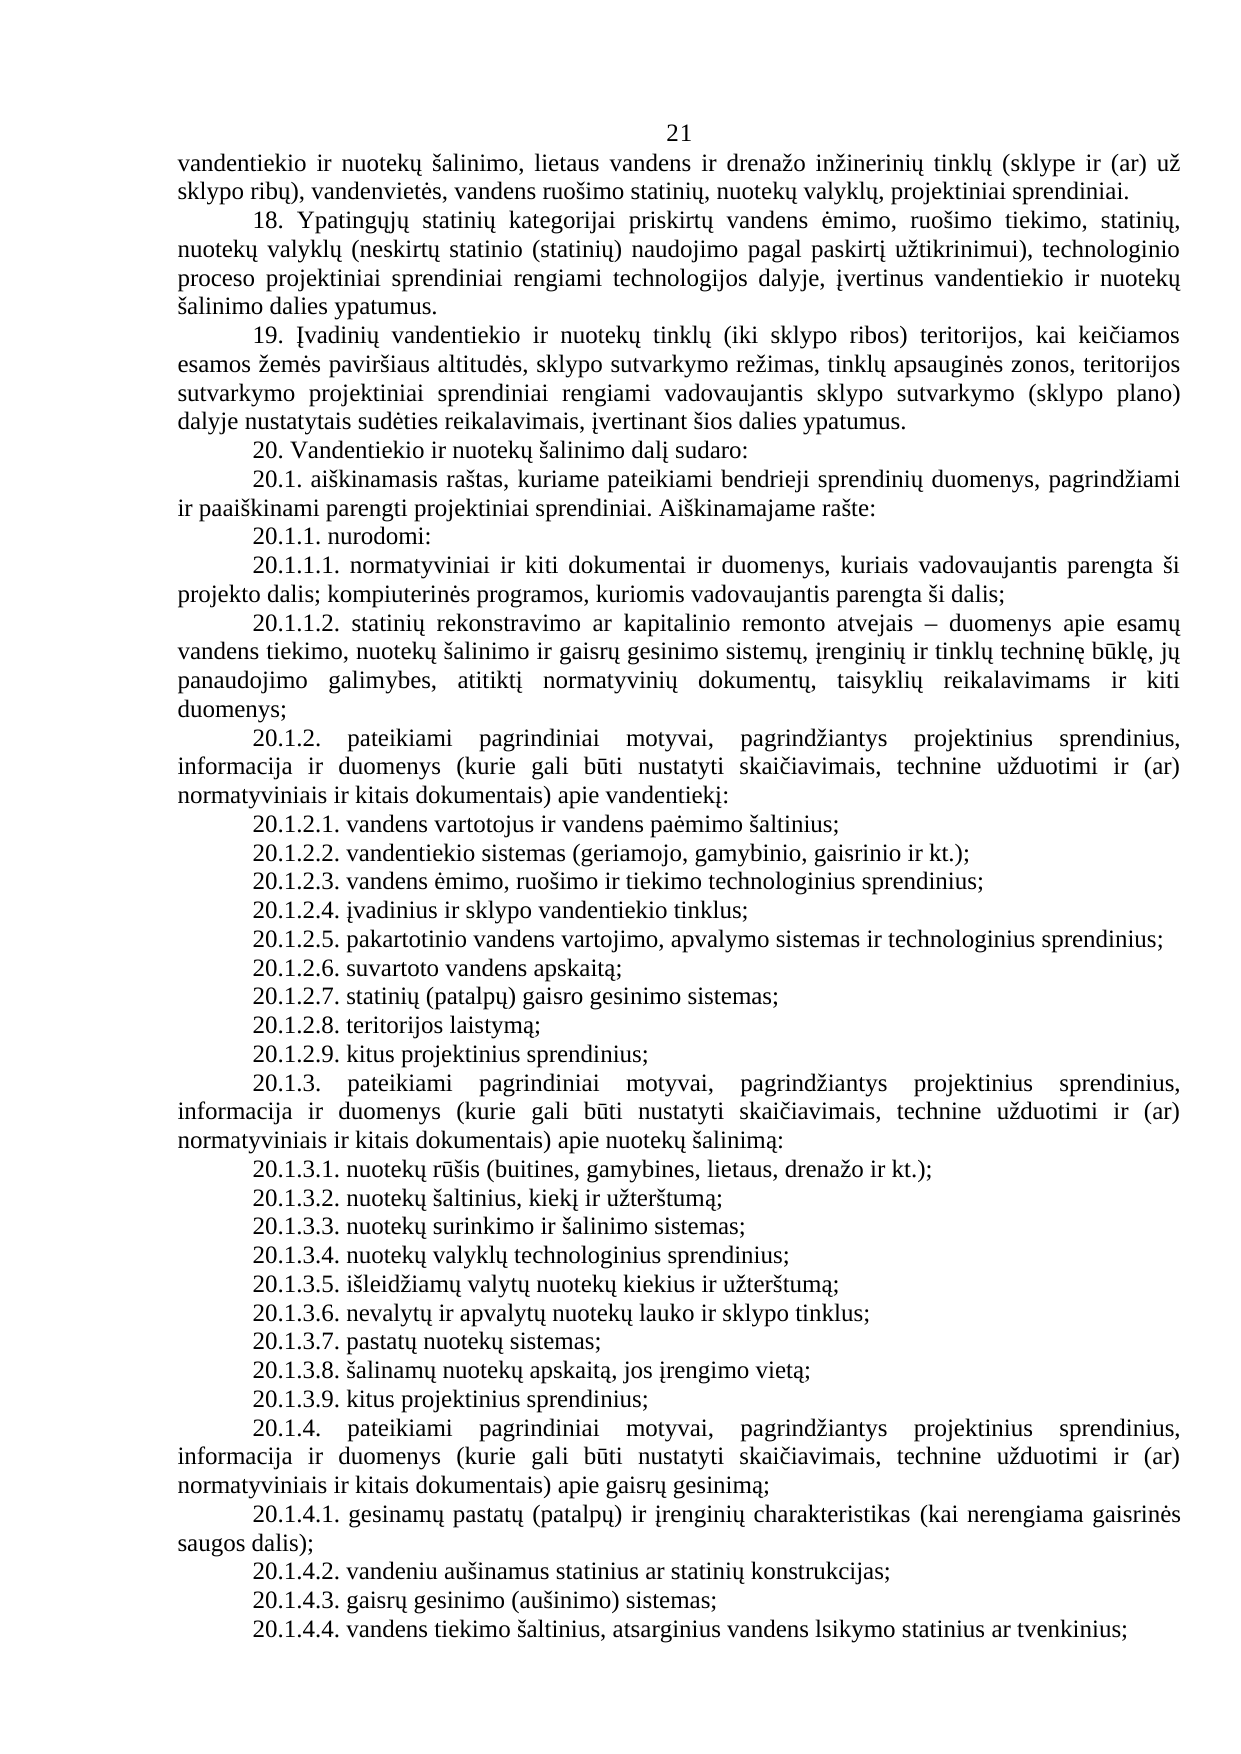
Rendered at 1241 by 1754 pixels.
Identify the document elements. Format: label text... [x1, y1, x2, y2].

text 20.1.2.8. teritorijos laistymą; [177, 1010, 1181, 1039]
text vandentiekio ir nuotekų šalinimo, lietaus vandens ir drenažo inžinerinių tinklų (sklype ir (ar) už sklypo ribų), vandenvietės, vandens ruošimo statinių, nuotekų valyklų, projektiniai sprendiniai. [177, 148, 1181, 205]
text 20.1.3. pateikiami pagrindiniai motyvai, pagrindžiantys projektinius sprendinius, informacija ir duomenys (kurie gali būti nustatyti skaičiavimais, technine užduotimi ir (ar) normatyviniais ir kitais dokumentais) apie nuotekų šalinimą: [177, 1068, 1181, 1154]
text 20.1.2.3. vandens ėmimo, ruošimo ir tiekimo technologinius sprendinius; [177, 866, 1181, 895]
text 20.1.1.2. statinių rekonstravimo ar kapitalinio remonto atvejais – duomenys apie esamų vandens tiekimo, nuotekų šalinimo ir gaisrų gesinimo sistemų, įrenginių ir tinklų techninę būklę, jų panaudojimo galimybes, atitiktį normatyvinių dokumentų, taisyklių reikalavimams ir kiti duomenys; [177, 608, 1181, 723]
text 20.1.2.7. statinių (patalpų) gaisro gesinimo sistemas; [177, 981, 1181, 1010]
text 20.1.3.5. išleidžiamų valytų nuotekų kiekius ir užterštumą; [177, 1269, 1181, 1298]
text 20.1.2.2. vandentiekio sistemas (geriamojo, gamybinio, gaisrinio ir kt.); [177, 838, 1181, 866]
text 20.1.3.6. nevalytų ir apvalytų nuotekų lauko ir sklypo tinklus; [177, 1298, 1181, 1326]
text 20.1.3.2. nuotekų šaltinius, kiekį ir užterštumą; [177, 1183, 1181, 1211]
text 20. Vandentiekio ir nuotekų šalinimo dalį sudaro: [177, 435, 1181, 464]
text 20.1.2.4. įvadinius ir sklypo vandentiekio tinklus; [177, 895, 1181, 924]
text 20.1. aiškinamasis raštas, kuriame pateikiami bendrieji sprendinių duomenys, pagrindžiami ir paaiškinami parengti projektiniai sprendiniai. Aiškinamajame rašte: [177, 464, 1181, 521]
text 20.1.3.7. pastatų nuotekų sistemas; [177, 1326, 1181, 1355]
text 20.1.3.8. šalinamų nuotekų apskaitą, jos įrengimo vietą; [177, 1355, 1181, 1384]
text 20.1.1. nurodomi: [177, 521, 1181, 550]
text 20.1.3.3. nuotekų surinkimo ir šalinimo sistemas; [177, 1211, 1181, 1240]
text 20.1.2. pateikiami pagrindiniai motyvai, pagrindžiantys projektinius sprendinius, informacija ir duomenys (kurie gali būti nustatyti skaičiavimais, technine užduotimi ir (ar) normatyviniais ir kitais dokumentais) apie vandentiekį: [177, 723, 1181, 809]
text 20.1.3.1. nuotekų rūšis (buitines, gamybines, lietaus, drenažo ir kt.); [177, 1154, 1181, 1183]
text 20.1.3.4. nuotekų valyklų technologinius sprendinius; [177, 1240, 1181, 1269]
text 20.1.4.3. gaisrų gesinimo (aušinimo) sistemas; [177, 1585, 1181, 1614]
text 20.1.2.6. suvartoto vandens apskaitą; [177, 953, 1181, 981]
text 18. Ypatingųjų statinių kategorijai priskirtų vandens ėmimo, ruošimo tiekimo, statinių, nuotekų valyklų (neskirtų statinio (statinių) naudojimo pagal paskirtį užtikrinimui), technologinio proceso projektiniai sprendiniai rengiami technologijos dalyje, įvertinus vandentiekio ir nuotekų šalinimo dalies ypatumus. [177, 205, 1181, 320]
text 20.1.2.1. vandens vartotojus ir vandens paėmimo šaltinius; [177, 809, 1181, 838]
text 20.1.1.1. normatyviniai ir kiti dokumentai ir duomenys, kuriais vadovaujantis parengta ši projekto dalis; kompiuterinės programos, kuriomis vadovaujantis parengta ši dalis; [177, 550, 1181, 608]
text 20.1.4.2. vandeniu aušinamus statinius ar statinių konstrukcijas; [177, 1556, 1181, 1585]
text 20.1.4. pateikiami pagrindiniai motyvai, pagrindžiantys projektinius sprendinius, informacija ir duomenys (kurie gali būti nustatyti skaičiavimais, technine užduotimi ir (ar) normatyviniais ir kitais dokumentais) apie gaisrų gesinimą; [177, 1413, 1181, 1499]
text 19. Įvadinių vandentiekio ir nuotekų tinklų (iki sklypo ribos) teritorijos, kai keičiamos esamos žemės paviršiaus altitudės, sklypo sutvarkymo režimas, tinklų apsauginės zonos, teritorijos sutvarkymo projektiniai sprendiniai rengiami vadovaujantis sklypo sutvarkymo (sklypo plano) dalyje nustatytais sudėties reikalavimais, įvertinant šios dalies ypatumus. [177, 320, 1181, 435]
text 20.1.4.1. gesinamų pastatų (patalpų) ir įrenginių charakteristikas (kai nerengiama gaisrinės saugos dalis); [177, 1499, 1181, 1556]
text 20.1.4.4. vandens tiekimo šaltinius, atsarginius vandens lsikymo statinius ar tvenkinius; [177, 1614, 1181, 1643]
text 20.1.3.9. kitus projektinius sprendinius; [177, 1384, 1181, 1413]
text 20.1.2.5. pakartotinio vandens vartojimo, apvalymo sistemas ir technologinius sprendinius; [177, 924, 1181, 953]
text 20.1.2.9. kitus projektinius sprendinius; [177, 1039, 1181, 1068]
